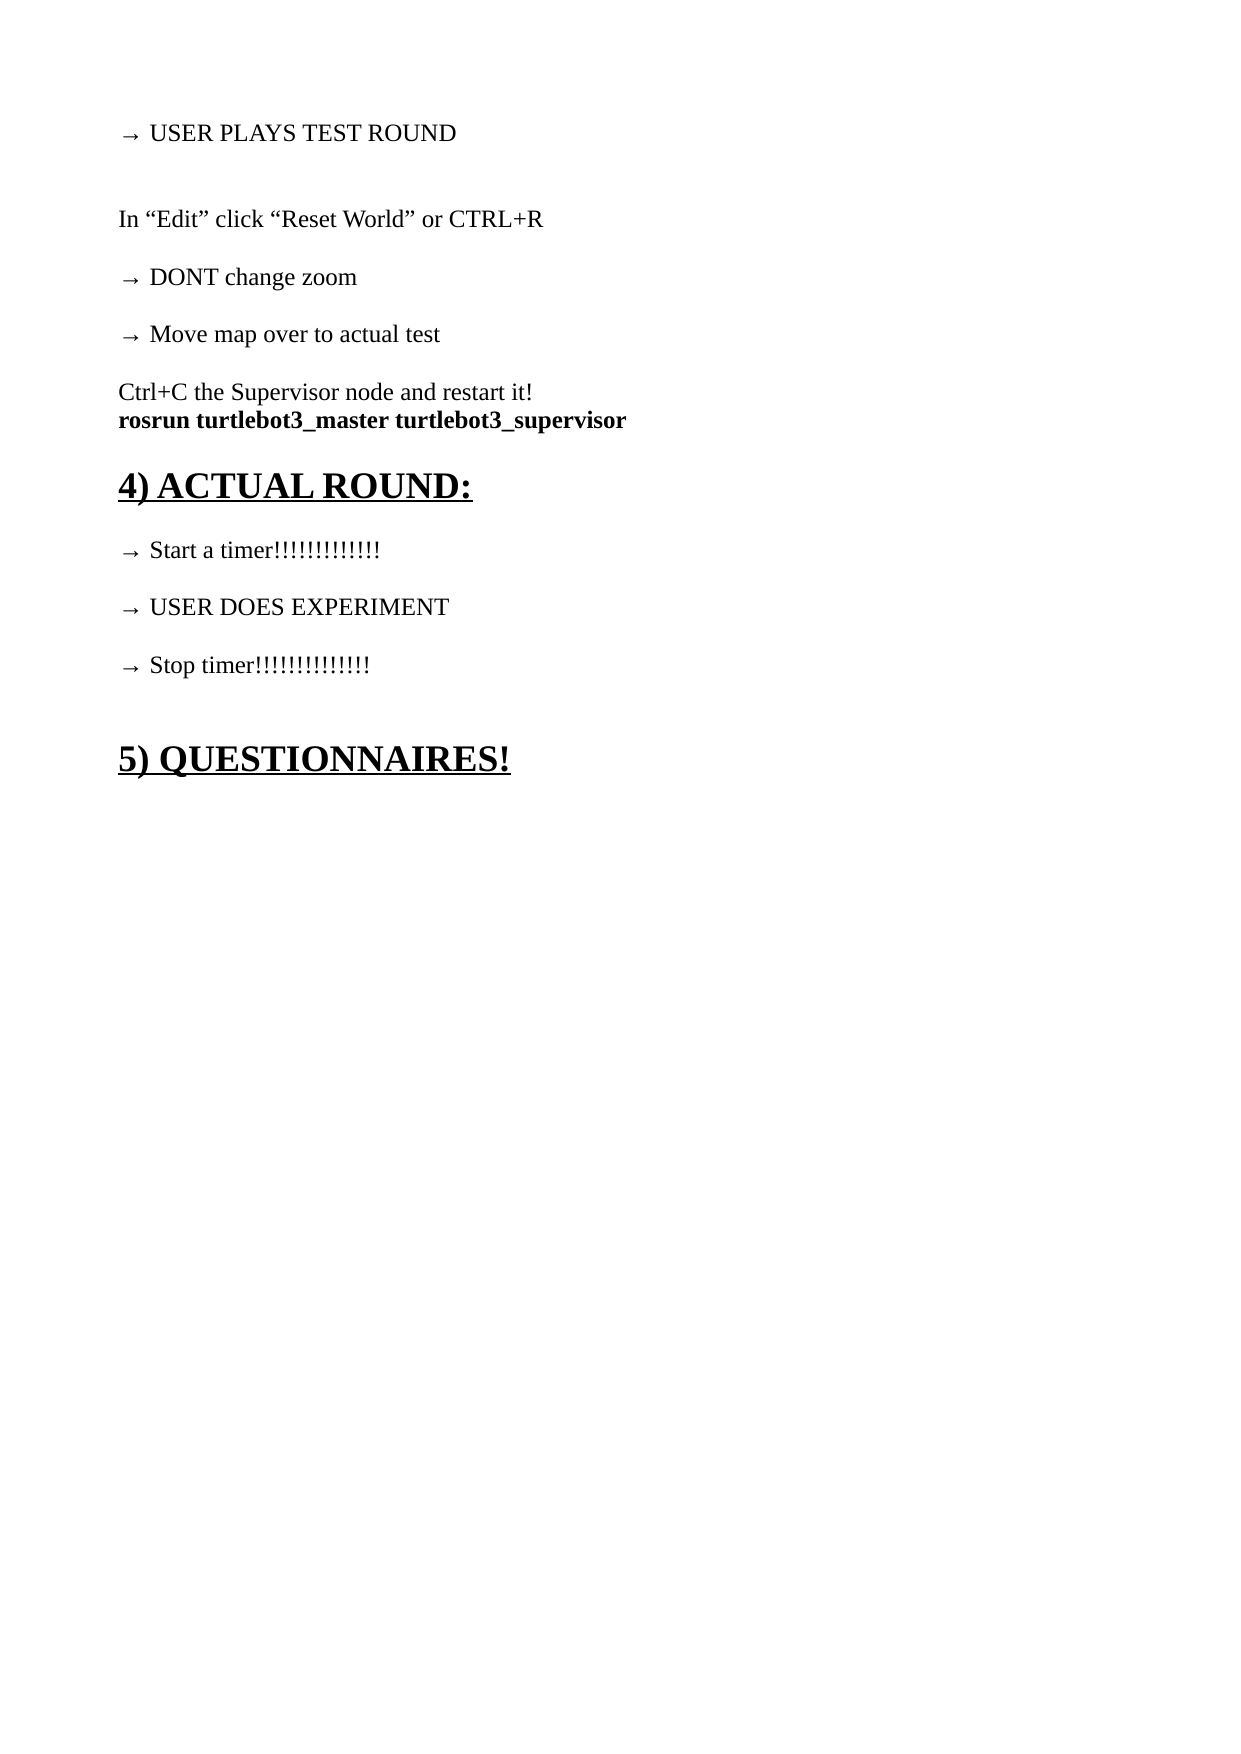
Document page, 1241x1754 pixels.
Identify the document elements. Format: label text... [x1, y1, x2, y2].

text Ctrl+C the Supervisor node and restart it! [118, 377, 1122, 406]
text In “Edit” click “Reset World” or CTRL+R [118, 204, 1122, 233]
text 4) ACTUAL ROUND: [118, 463, 1122, 506]
text → USER DOES EXPERIMENT [118, 592, 1122, 621]
text → Start a timer!!!!!!!!!!!!! [118, 535, 1122, 564]
text → Stop timer!!!!!!!!!!!!!! [118, 650, 1122, 679]
text rosrun turtlebot3_master turtlebot3_supervisor [118, 406, 1122, 434]
text 5) QUESTIONNAIRES! [118, 736, 1122, 779]
text → DONT change zoom [118, 262, 1122, 291]
text → Move map over to actual test [118, 319, 1122, 348]
text → USER PLAYS TEST ROUND [118, 118, 1122, 147]
